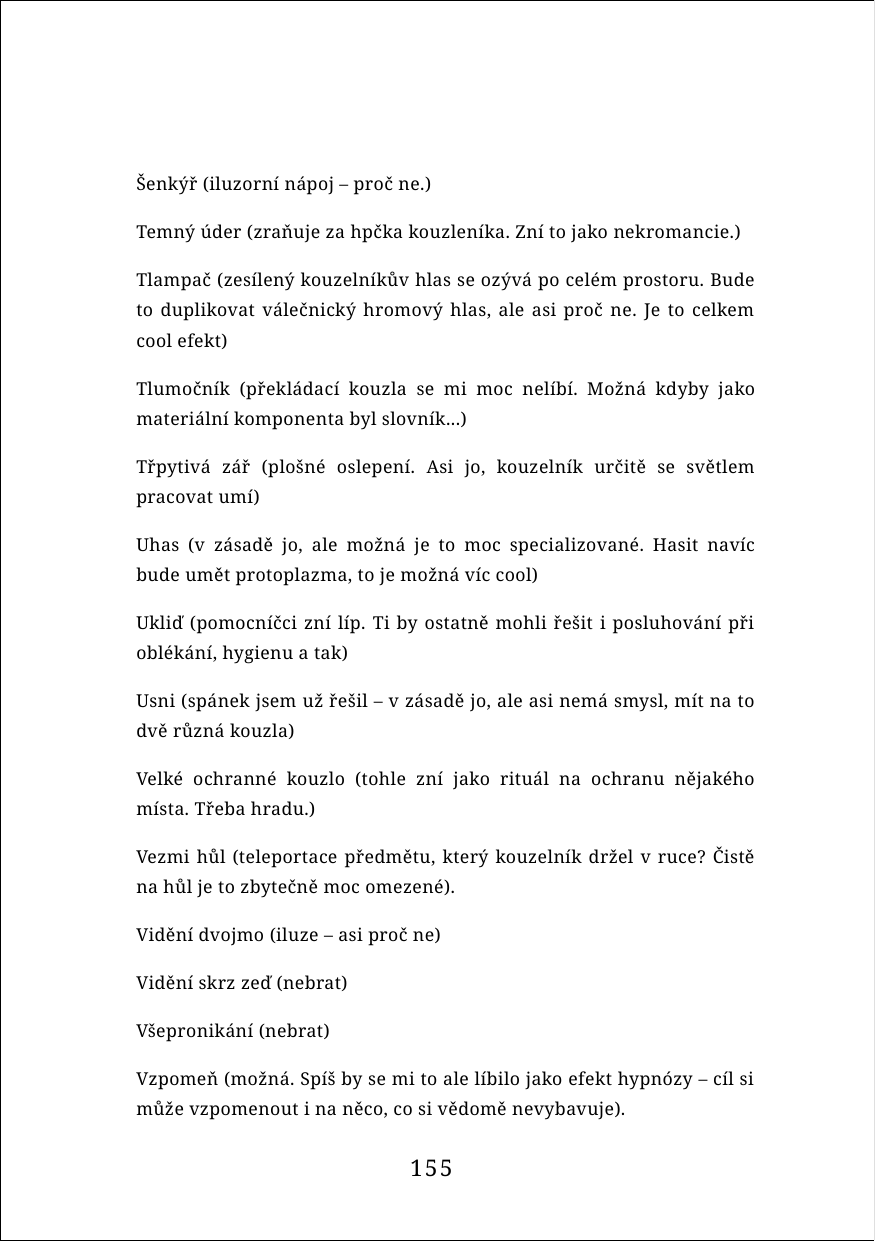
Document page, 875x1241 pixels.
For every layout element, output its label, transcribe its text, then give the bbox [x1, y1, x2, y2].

text Tlampač (zesílený kouzelníkův hlas se ozývá po celém prostoru. Bude to duplikovat válečnický hromový hlas, ale asi proč ne. Je to celkem cool efekt) [136, 268, 756, 352]
text Usni (spánek jsem už řešil – v zásadě jo, ale asi nemá smysl, mít na to dvě různá kouzla) [136, 688, 756, 743]
text Vidění dvojmo (iluze – asi proč ne) [136, 923, 756, 947]
text Všepronikání (nebrat) [136, 1019, 756, 1043]
text Uhas (v zásadě jo, ale možná je to moc specializované. Hasit navíc bude umět protoplazma, to je možná víc cool) [136, 532, 756, 587]
text Velké ochranné kouzlo (tohle zní jako rituál na ochranu nějakého místa. Třeba hradu.) [136, 767, 756, 821]
text Třpytivá zář (plošné oslepení. Asi jo, kouzelník určitě se světlem pracovat umí) [136, 454, 756, 508]
text Šenkýř (iluzorní nápoj – proč ne.) [136, 172, 756, 196]
text Ukliď (pomocníčci zní líp. Ti by ostatně mohli řešit i posluhování při oblékání, hygienu a tak) [136, 610, 756, 665]
text Vzpomeň (možná. Spíš by se mi to ale líbilo jako efekt hypnózy – cíl si může vzpomenout i na něco, co si vědomě nevybavuje). [136, 1067, 756, 1121]
text Vezmi hůl (teleportace předmětu, který kouzelník držel v ruce? Čistě na hůl je to zbytečně moc omezené). [136, 845, 756, 899]
text Vidění skrz zeď (nebrat) [136, 971, 756, 995]
text Temný úder (zraňuje za hpčka kouzleníka. Zní to jako nekromancie.) [136, 220, 756, 244]
text Tlumočník (překládací kouzla se mi moc nelíbí. Možná kdyby jako materiální komponenta byl slovník...) [136, 376, 756, 430]
